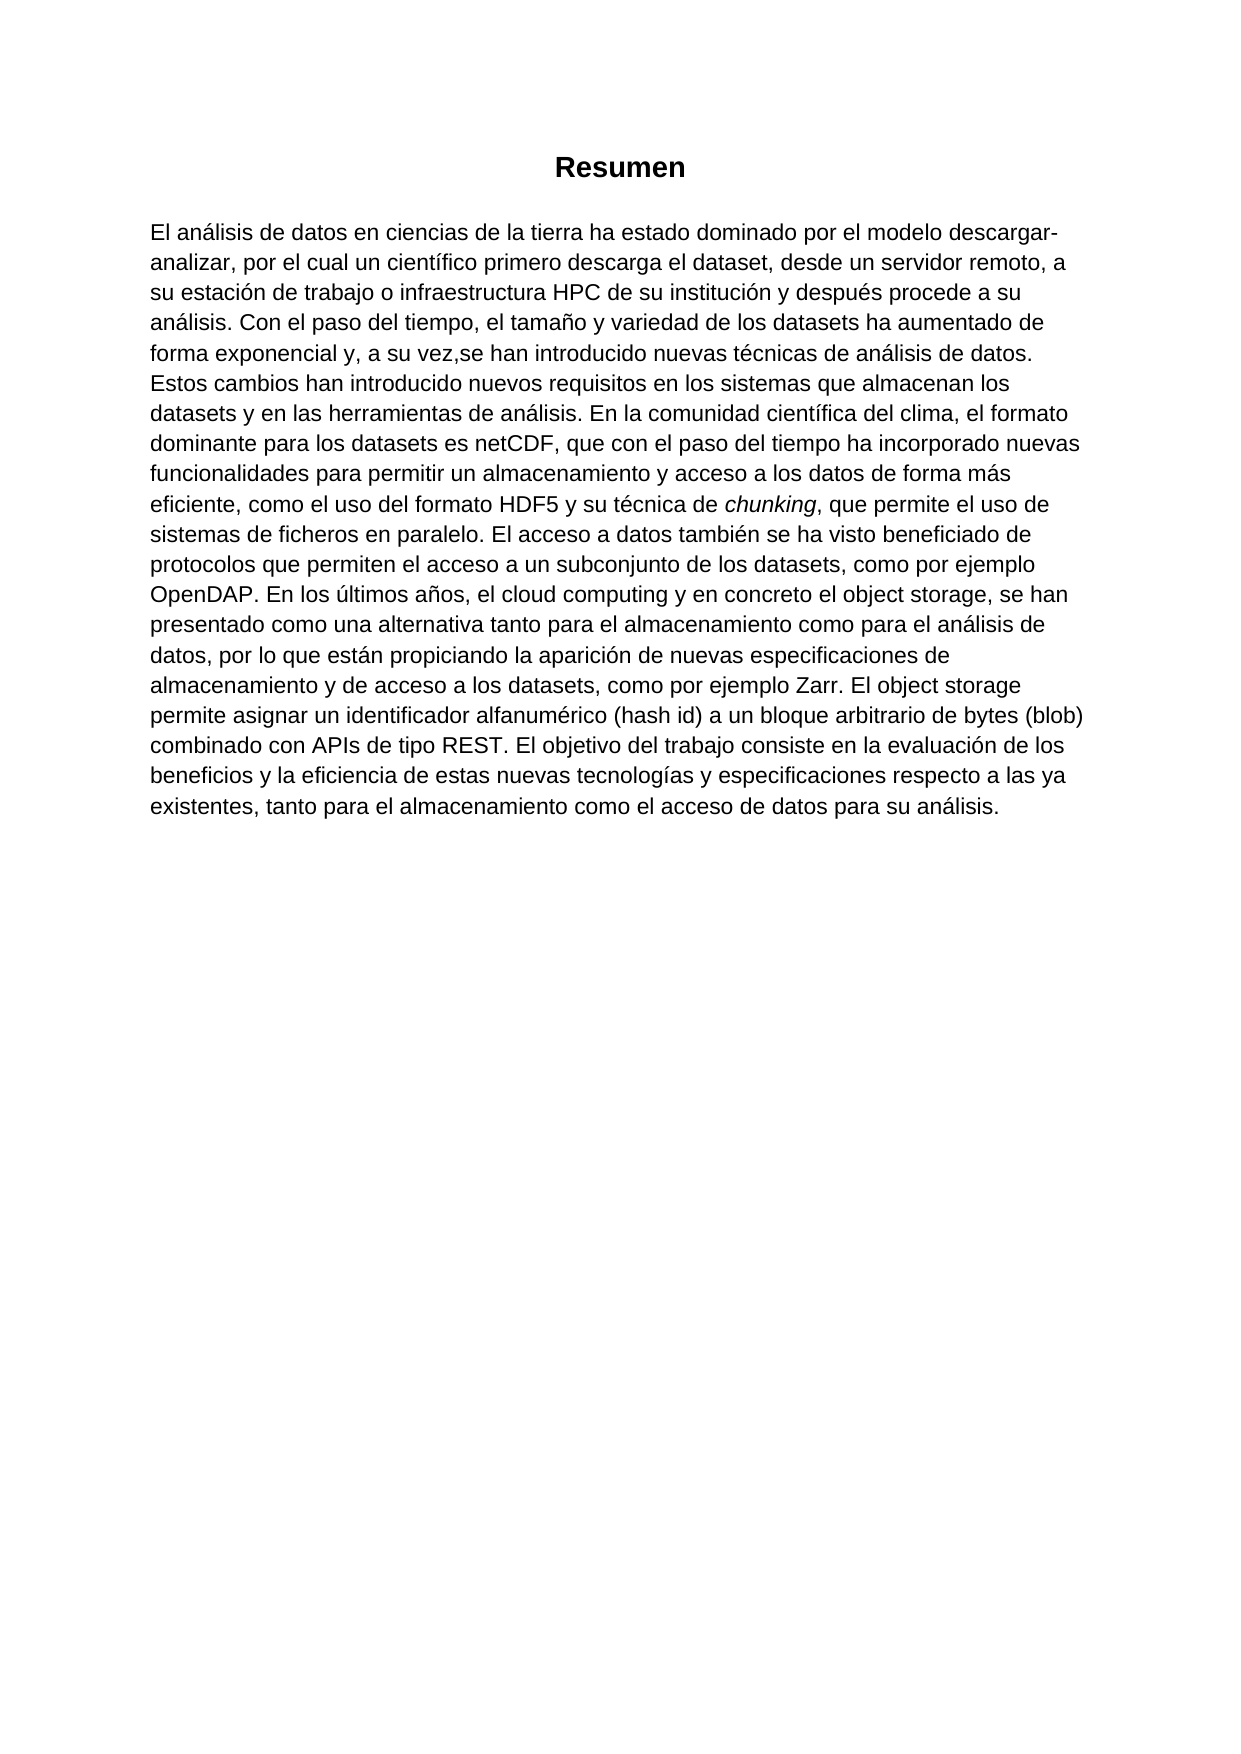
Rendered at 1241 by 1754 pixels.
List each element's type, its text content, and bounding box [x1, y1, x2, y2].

text El análisis de datos en ciencias de la tierra ha estado dominado por el modelo descargar-analizar, por el cual un científico primero descarga el dataset, desde un servidor remoto, a su estación de trabajo o infraestructura HPC de su institución y después procede a su análisis. Con el paso del tiempo, el tamaño y variedad de los datasets ha aumentado de forma exponencial y, a su vez,se han introducido nuevas técnicas de análisis de datos. Estos cambios han introducido nuevos requisitos en los sistemas que almacenan los datasets y en las herramientas de análisis. En la comunidad científica del clima, el formato dominante para los datasets es netCDF, que con el paso del tiempo ha incorporado nuevas funcionalidades para permitir un almacenamiento y acceso a los datos de forma más eficiente, como el uso del formato HDF5 y su técnica de chunking, que permite el uso de sistemas de ficheros en paralelo. El acceso a datos también se ha visto beneficiado de protocolos que permiten el acceso a un subconjunto de los datasets, como por ejemplo OpenDAP. En los últimos años, el cloud computing y en concreto el object storage, se han presentado como una alternativa tanto para el almacenamiento como para el análisis de datos, por lo que están propiciando la aparición de nuevas especificaciones de almacenamiento y de acceso a los datasets, como por ejemplo Zarr. El object storage permite asignar un identificador alfanumérico (hash id) a un bloque arbitrario de bytes (blob) combinado con APIs de tipo REST. El objetivo del trabajo consiste en la evaluación de los beneficios y la eficiencia de estas nuevas tecnologías y especificaciones respecto a las ya existentes, tanto para el almacenamiento como el acceso de datos para su análisis. [150, 219, 1090, 819]
text Resumen [150, 150, 1090, 183]
